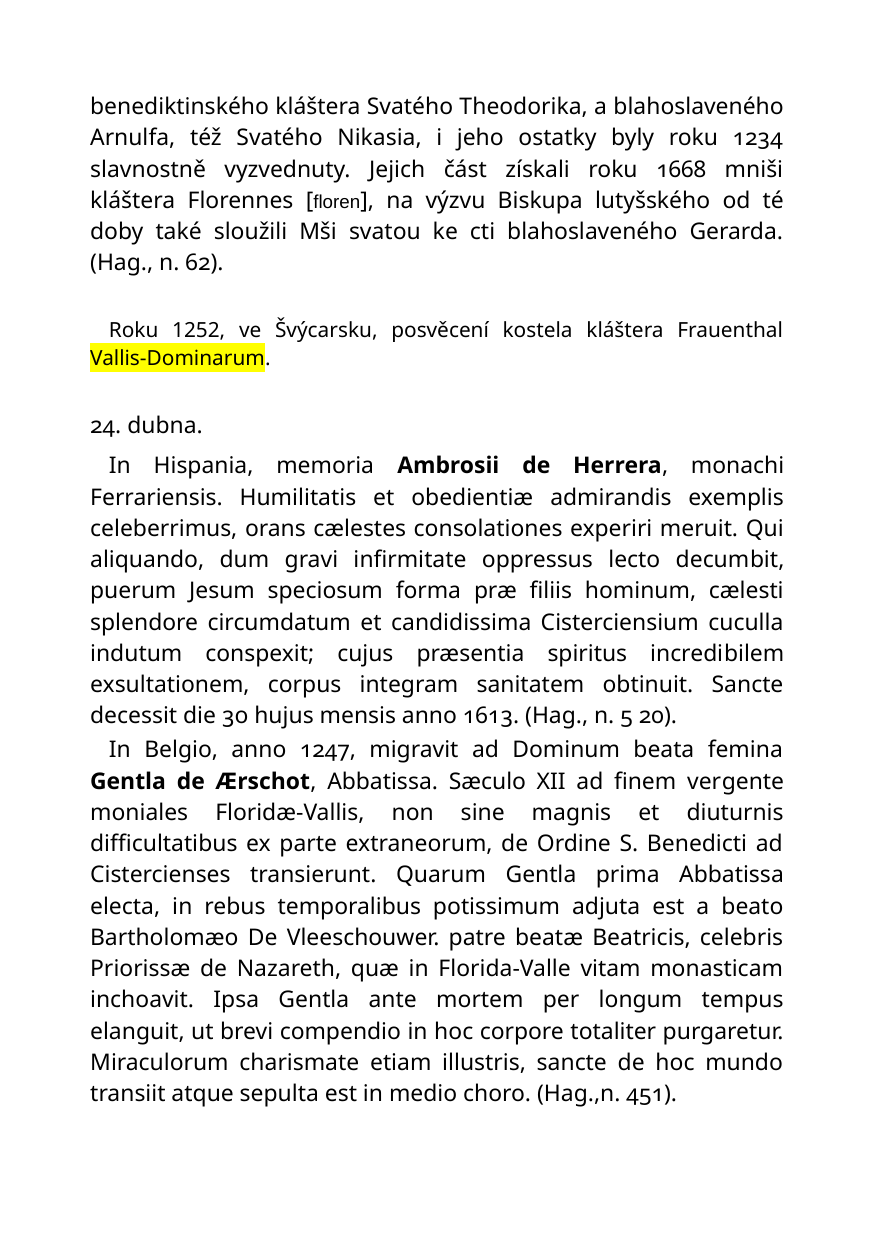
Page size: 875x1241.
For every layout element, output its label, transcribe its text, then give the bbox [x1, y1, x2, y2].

text In Hispania, memoria Ambrosii de Herrera, monachi Ferrariensis. Humilitatis et obedientiæ admirandis exemplis celeberrimus, orans cælestes consolationes experiri meruit. Qui aliquando, dum gravi infirmitate oppressus lecto decum­bit, puerum Jesum speciosum forma præ filiis hominum, cælesti splendore circumdatum et candidissima Cisterciensium cuculla indutum conspexit; cujus præsentia spiritus incredi­bilem exsultationem, corpus integram sanitatem obtinuit. Sancte decessit die 3o hujus mensis anno 1613. (Hag., n. 5 20). [90, 449, 784, 730]
text benediktinského kláštera Svatého Theodorika, a blahoslaveného Arnulfa, též Svatého Nikasia, i jeho ostatky byly roku 1234 slavnostně vyzvednuty. Jejich část získali roku 1668 mniši kláštera Florennes [floren], na výzvu Biskupa lutyšského od té doby také sloužili Mši svatou ke cti blahoslaveného Gerarda. (Hag., n. 62). [90, 90, 784, 277]
text 24. dubna. [90, 409, 784, 440]
text Roku 1252, ve Švýcarsku, posvěcení kostela kláštera Frauenthal Vallis-Dominarum. [90, 315, 784, 372]
text In Belgio, anno 1247, migravit ad Dominum beata femina Gentla de Ærschot, Abbatissa. Sæculo XII ad finem ver­gente moniales Floridæ-Vallis, non sine magnis et diuturnis difficultatibus ex parte extraneorum, de Ordine S. Benedicti ad Cistercienses transierunt. Quarum Gentla prima Abbatissa electa, in rebus temporalibus potissimum adjuta est a beato Bartholomæo De Vleeschouwer. patre beatæ Beatricis, celebris Priorissæ de Nazareth, quæ in Florida-Valle vitam monasticam inchoavit. Ipsa Gentla ante mortem per longum tempus elanguit, ut brevi compendio in hoc corpore totaliter purgaretur. Miraculorum charismate etiam illustris, sancte de hoc mundo transiit atque sepulta est in medio choro. (Hag.,n. 451). [90, 733, 784, 1108]
